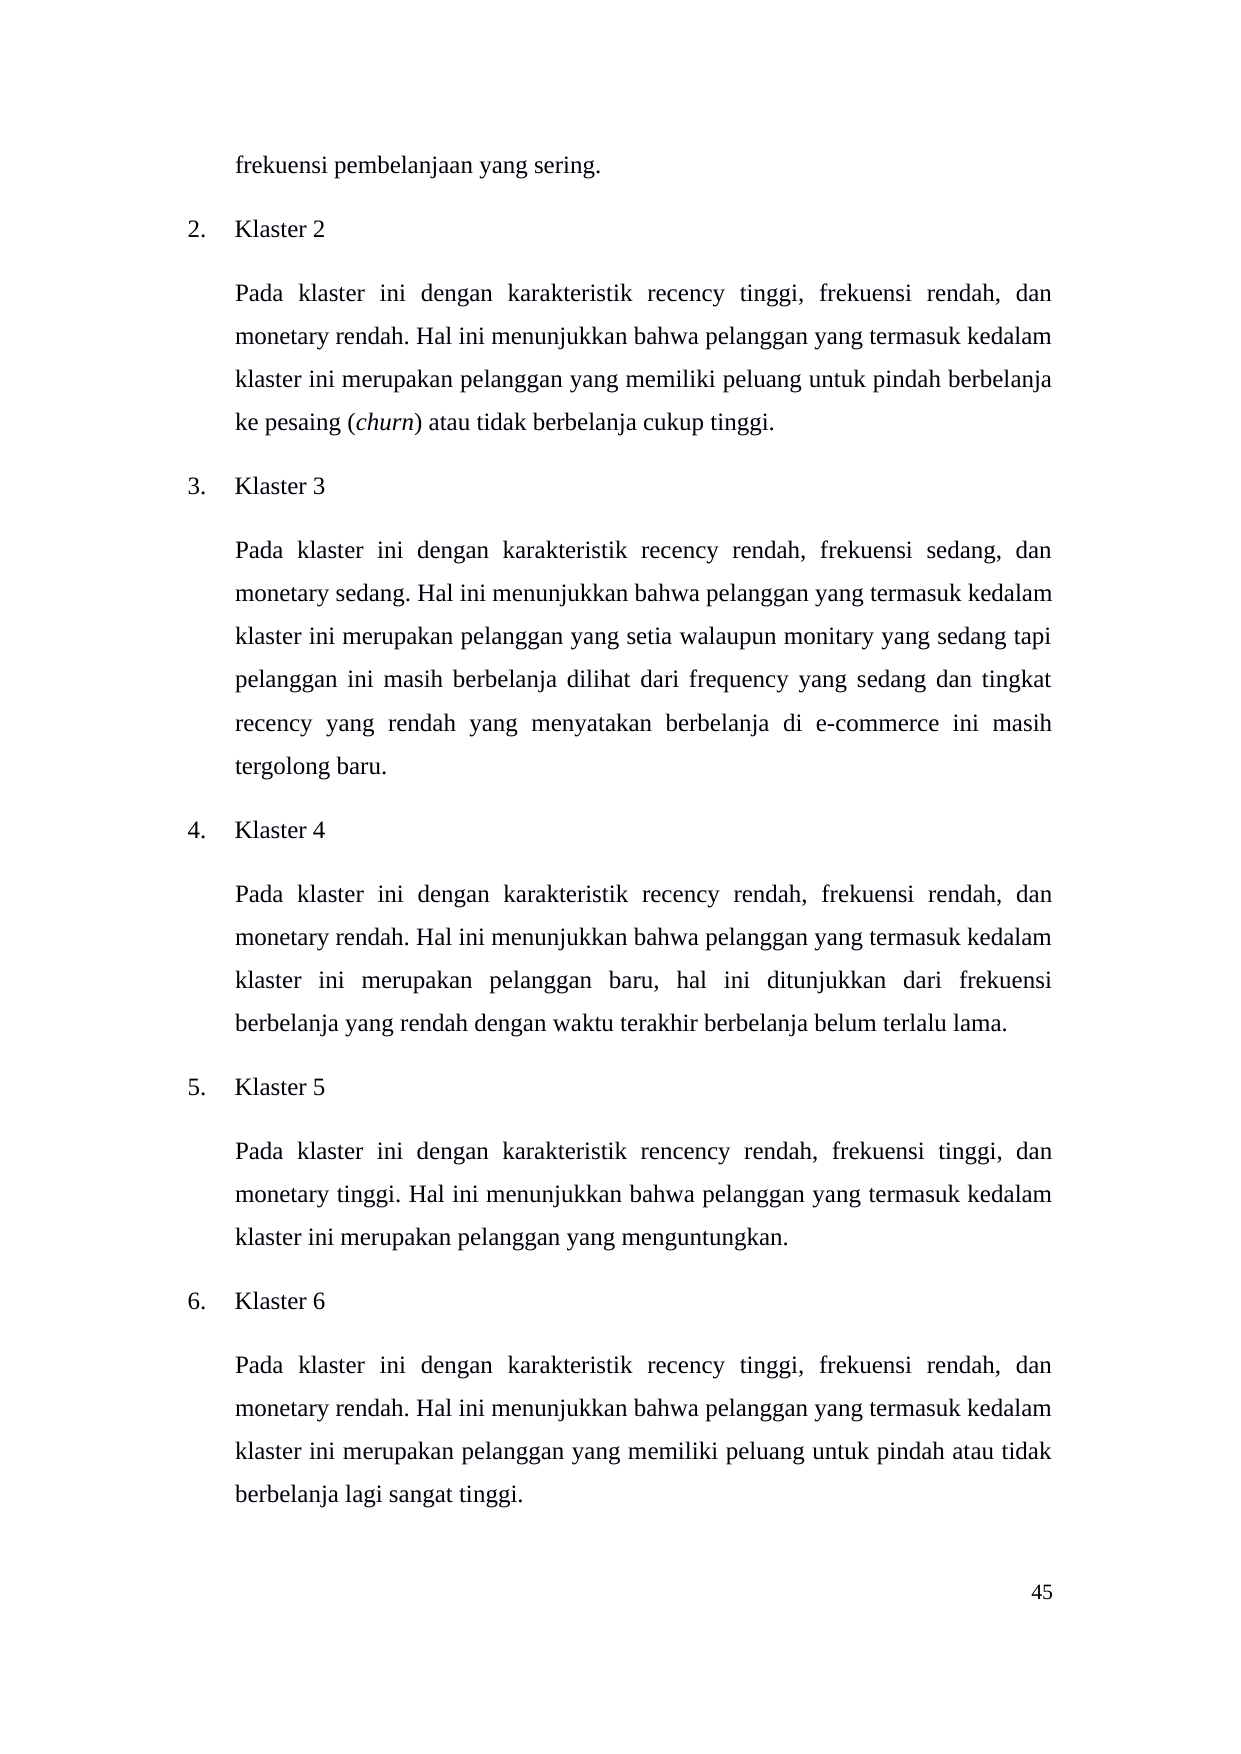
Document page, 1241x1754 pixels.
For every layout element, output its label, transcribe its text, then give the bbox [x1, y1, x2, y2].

text Pada klaster ini dengan karakteristik rencency rendah, frekuensi tinggi, dan monetary tinggi. Hal ini menunjukkan bahwa pelanggan yang termasuk kedalam klaster ini merupakan pelanggan yang menguntungkan. [235, 1136, 1053, 1251]
text Pada klaster ini dengan karakteristik recency rendah, frekuensi rendah, dan monetary rendah. Hal ini menunjukkan bahwa pelanggan yang termasuk kedalam klaster ini merupakan pelanggan baru, hal ini ditunjukkan dari frekuensi berbelanja yang rendah dengan waktu terakhir berbelanja belum terlalu lama. [235, 879, 1053, 1037]
list Klaster 2 [187, 214, 1053, 243]
text frekuensi pembelanjaan yang sering. [235, 150, 1053, 179]
list Klaster 6 [187, 1286, 1053, 1315]
text Pada klaster ini dengan karakteristik recency tinggi, frekuensi rendah, dan monetary rendah. Hal ini menunjukkan bahwa pelanggan yang termasuk kedalam klaster ini merupakan pelanggan yang memiliki peluang untuk pindah berbelanja ke pesaing (churn) atau tidak berbelanja cukup tinggi. [235, 278, 1053, 436]
list Klaster 5 [187, 1072, 1053, 1101]
list Klaster 4 [187, 815, 1053, 843]
text Pada klaster ini dengan karakteristik recency rendah, frekuensi sedang, dan monetary sedang. Hal ini menunjukkan bahwa pelanggan yang termasuk kedalam klaster ini merupakan pelanggan yang setia walaupun monitary yang sedang tapi pelanggan ini masih berbelanja dilihat dari frequency yang sedang dan tingkat recency yang rendah yang menyatakan berbelanja di e-commerce ini masih tergolong baru. [235, 535, 1053, 779]
text Pada klaster ini dengan karakteristik recency tinggi, frekuensi rendah, dan monetary rendah. Hal ini menunjukkan bahwa pelanggan yang termasuk kedalam klaster ini merupakan pelanggan yang memiliki peluang untuk pindah atau tidak berbelanja lagi sangat tinggi. [235, 1350, 1053, 1508]
list Klaster 3 [187, 471, 1053, 500]
